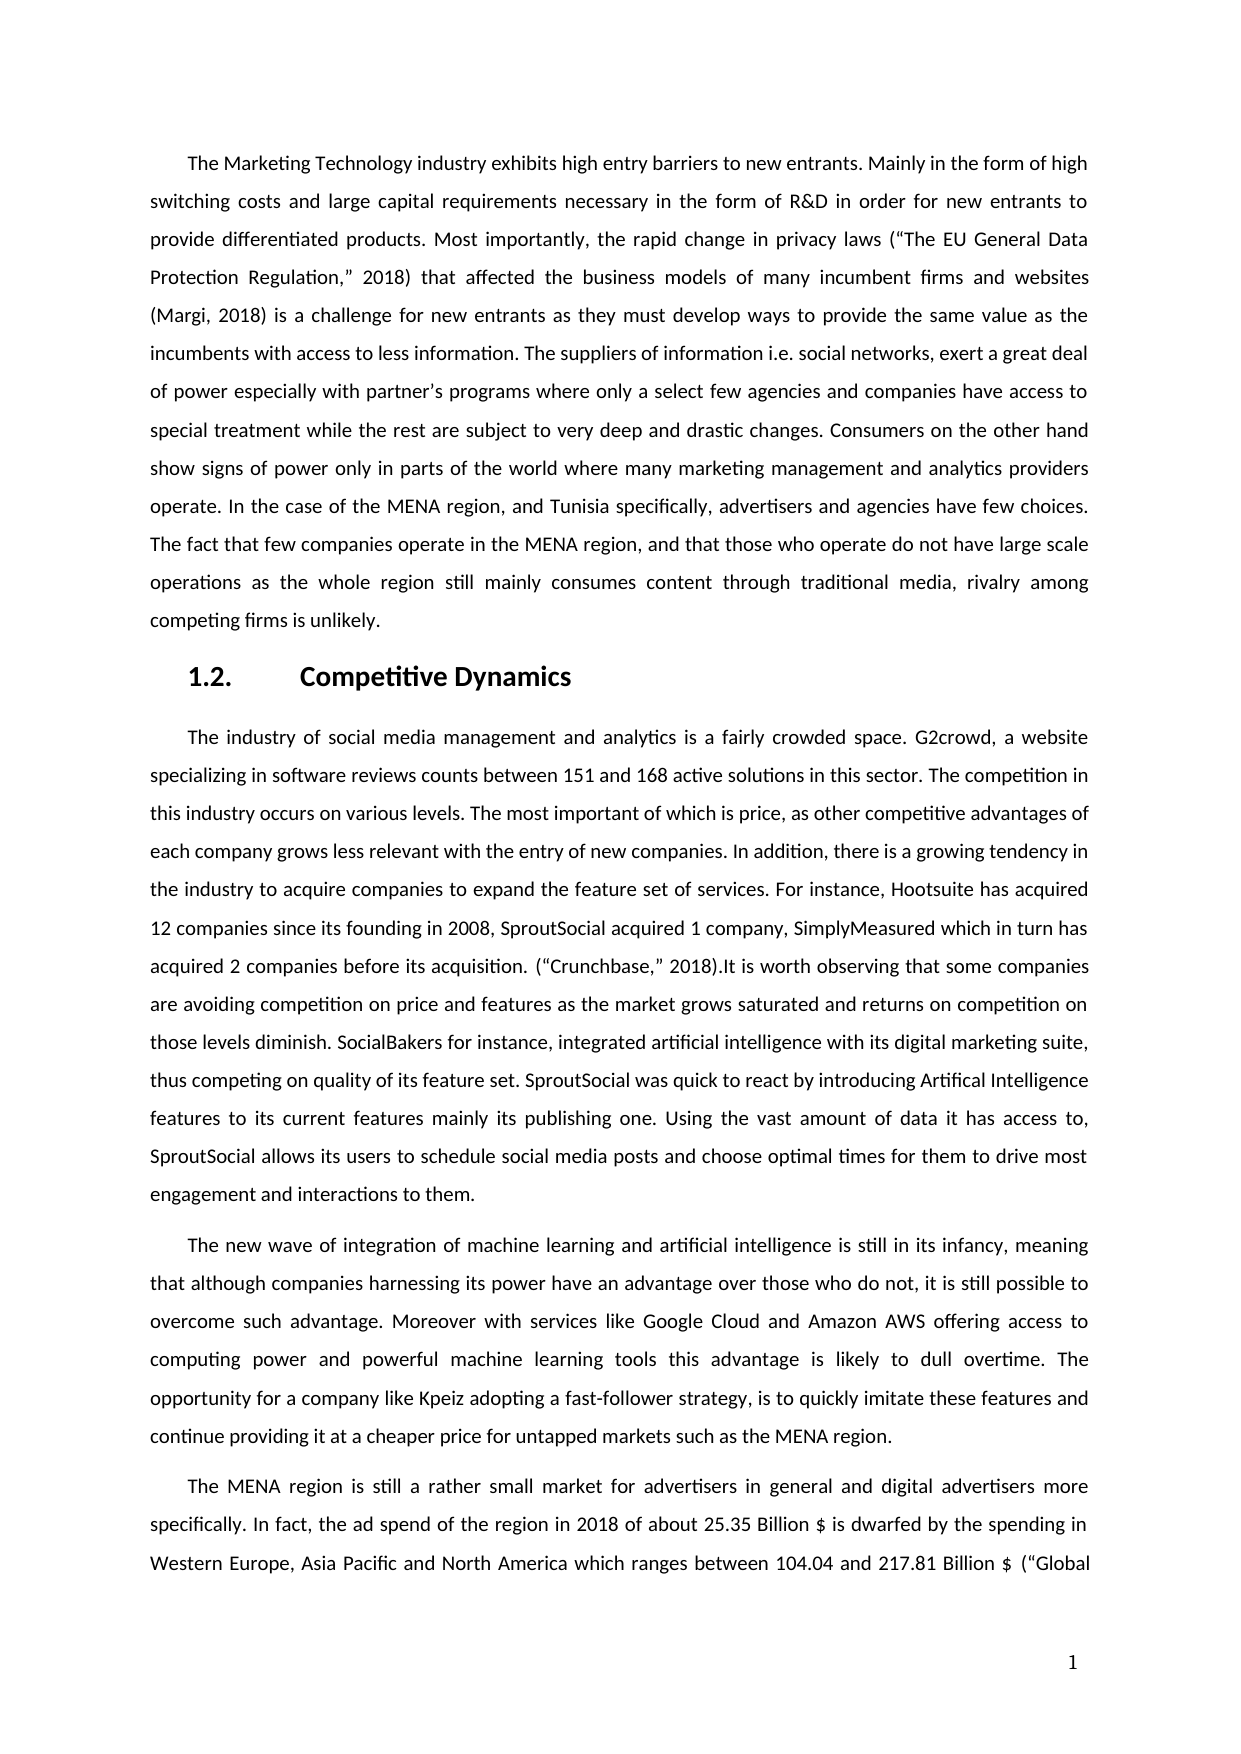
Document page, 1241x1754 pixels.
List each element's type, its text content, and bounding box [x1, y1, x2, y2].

text The MENA region is still a rather small market for advertisers in general and digital advertisers more specifically. In fact, the ad spend of the region in 2018 of about 25.35 Billion $ is dwarfed by the spending in Western Europe, Asia Pacific and North America which ranges between 104.04 and 217.81 Billion $ (“Global [150, 1473, 1090, 1575]
list Competitive Dynamics [187, 658, 1090, 694]
text The new wave of integration of machine learning and artificial intelligence is still in its infancy, meaning that although companies harnessing its power have an advantage over those who do not, it is still possible to overcome such advantage. Moreover with services like Google Cloud and Amazon AWS offering access to computing power and powerful machine learning tools this advantage is likely to dull overtime. The opportunity for a company like Kpeiz adopting a fast-follower strategy, is to quickly imitate these features and continue providing it at a cheaper price for untapped markets such as the MENA region. [150, 1232, 1090, 1448]
text The Marketing Technology industry exhibits high entry barriers to new entrants. Mainly in the form of high switching costs and large capital requirements necessary in the form of R&D in order for new entrants to provide differentiated products. Most importantly, the rapid change in privacy laws (“The EU General Data Protection Regulation,” 2018)⁠ that affected the business models of many incumbent firms and websites (Margi, 2018)⁠ is a challenge for new entrants as they must develop ways to provide the same value as the incumbents with access to less information. The suppliers of information i.e. social networks, exert a great deal of power especially with partner’s programs where only a select few agencies and companies have access to special treatment while the rest are subject to very deep and drastic changes. Consumers on the other hand show signs of power only in parts of the world where many marketing management and analytics providers operate. In the case of the MENA region, and Tunisia specifically, advertisers and agencies have few choices. The fact that few companies operate in the MENA region, and that those who operate do not have large scale operations as the whole region still mainly consumes content through traditional media, rivalry among competing firms is unlikely. [150, 150, 1090, 633]
text The industry of social media management and analytics is a fairly crowded space. G2crowd, a website specializing in software reviews counts between 151 and 168 active solutions in this sector. The competition in this industry occurs on various levels. The most important of which is price, as other competitive advantages of each company grows less relevant with the entry of new companies. In addition, there is a growing tendency in the industry to acquire companies to expand the feature set of services. For instance, Hootsuite has acquired 12 companies since its founding in 2008, SproutSocial acquired 1 company, SimplyMeasured which in turn has acquired 2 companies before its acquisition. (“Crunchbase,” 2018)⁠.It is worth observing that some companies are avoiding competition on price and features as the market grows saturated and returns on competition on those levels diminish. SocialBakers for instance, integrated artificial intelligence with its digital marketing suite, thus competing on quality of its feature set. SproutSocial was quick to react by introducing Artifical Intelligence features to its current features mainly its publishing one. Using the vast amount of data it has access to, SproutSocial allows its users to schedule social media posts and choose optimal times for them to drive most engagement and interactions to them. [150, 724, 1090, 1207]
